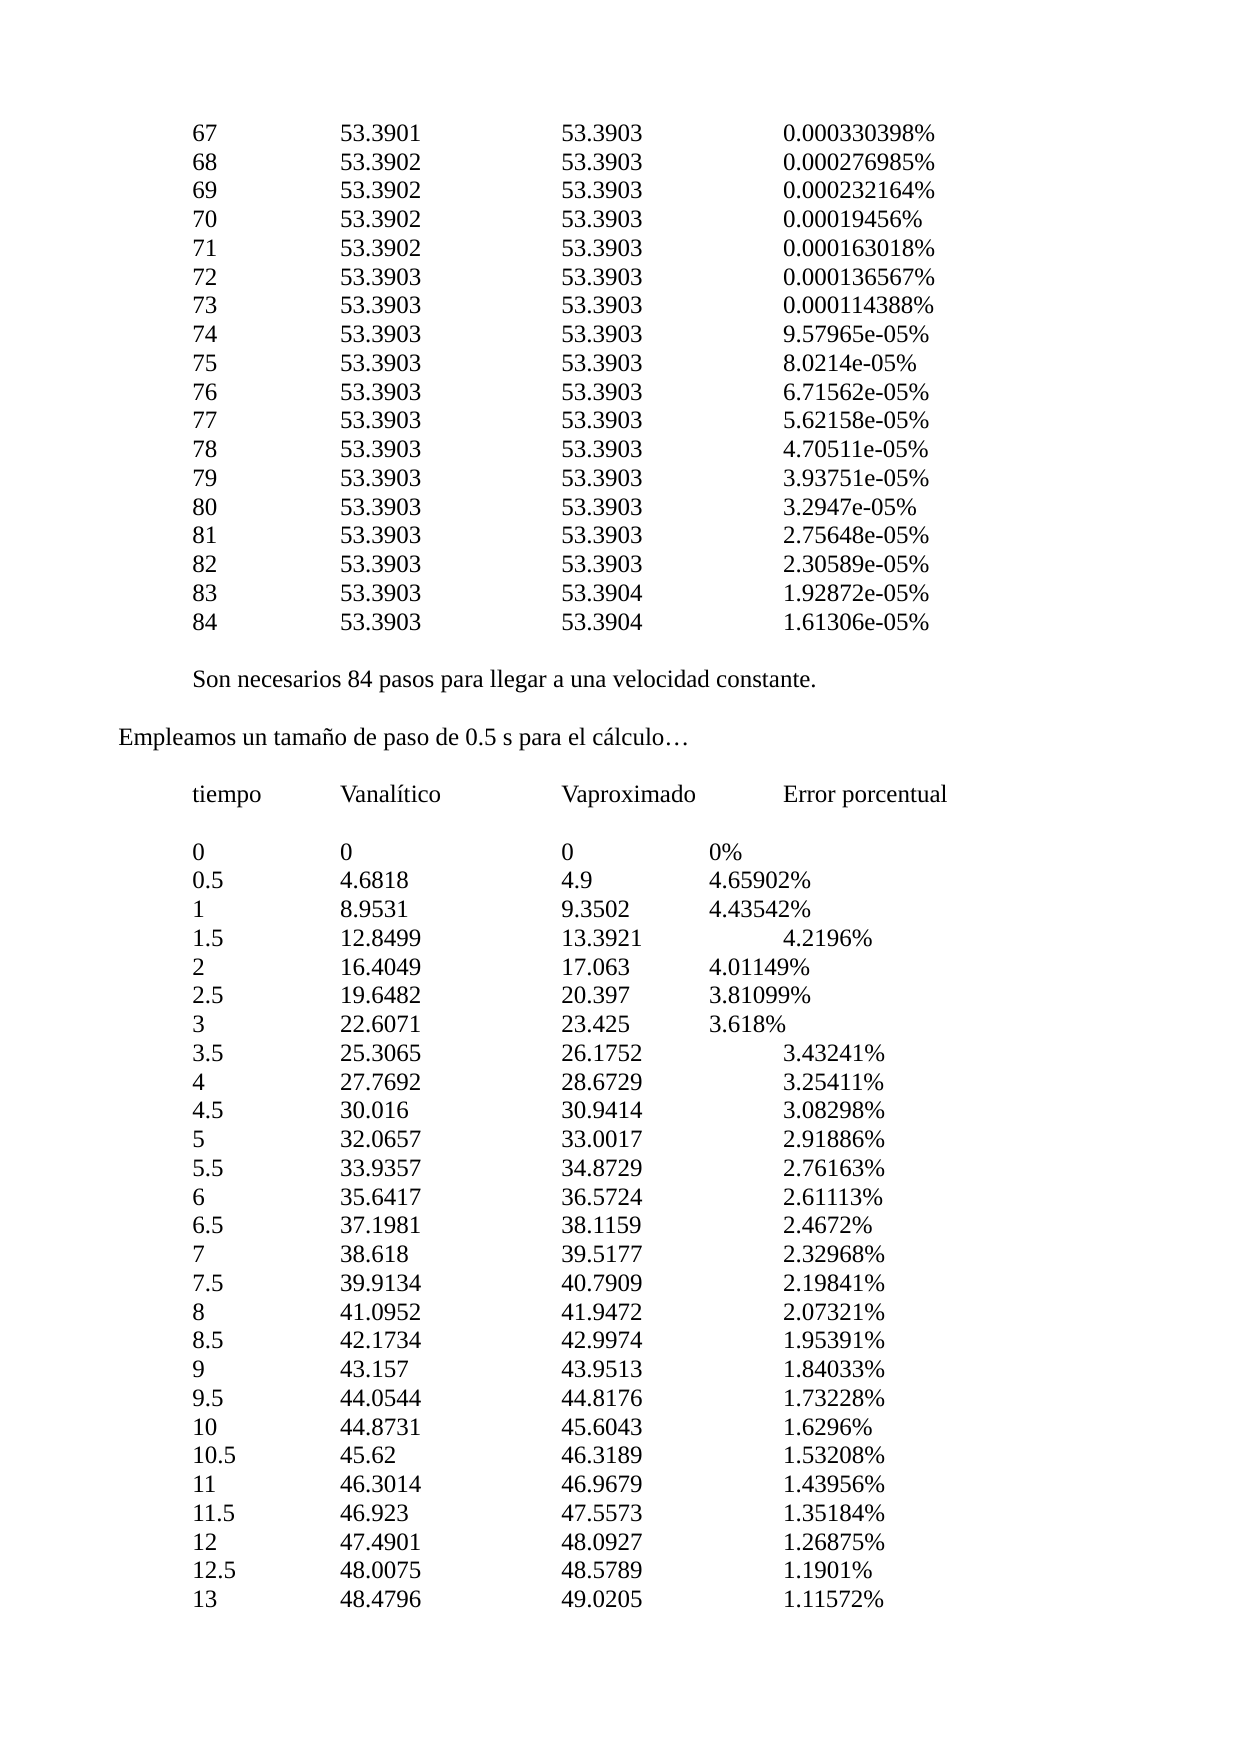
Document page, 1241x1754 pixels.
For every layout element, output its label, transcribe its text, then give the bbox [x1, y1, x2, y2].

text 8 41.0952 41.9472 2.07321% [118, 1297, 1122, 1326]
text 10.5 45.62 46.3189 1.53208% [118, 1441, 1122, 1469]
text 12.5 48.0075 48.5789 1.1901% [118, 1556, 1122, 1584]
text 67 53.3901 53.3903 0.000330398% [118, 118, 1122, 147]
text 70 53.3902 53.3903 0.00019456% [118, 204, 1122, 233]
text 81 53.3903 53.3903 2.75648e-05% [118, 521, 1122, 549]
text 77 53.3903 53.3903 5.62158e-05% [118, 406, 1122, 434]
text 82 53.3903 53.3903 2.30589e-05% [118, 549, 1122, 578]
text 68 53.3902 53.3903 0.000276985% [118, 147, 1122, 176]
text 79 53.3903 53.3903 3.93751e-05% [118, 463, 1122, 492]
text 74 53.3903 53.3903 9.57965e-05% [118, 319, 1122, 348]
text 72 53.3903 53.3903 0.000136567% [118, 262, 1122, 291]
text 83 53.3903 53.3904 1.92872e-05% [118, 578, 1122, 607]
text Son necesarios 84 pasos para llegar a una velocidad constante. [118, 664, 1122, 693]
text 10 44.8731 45.6043 1.6296% [118, 1412, 1122, 1441]
text 78 53.3903 53.3903 4.70511e-05% [118, 434, 1122, 463]
text 69 53.3902 53.3903 0.000232164% [118, 176, 1122, 204]
text 2.5 19.6482 20.397 3.81099% [118, 981, 1122, 1009]
text 8.5 42.1734 42.9974 1.95391% [118, 1326, 1122, 1354]
text 6 35.6417 36.5724 2.61113% [118, 1182, 1122, 1211]
text Empleamos un tamaño de paso de 0.5 s para el cálculo… [118, 722, 1122, 751]
text 84 53.3903 53.3904 1.61306e-05% [118, 607, 1122, 636]
text 73 53.3903 53.3903 0.000114388% [118, 291, 1122, 319]
text 4.5 30.016 30.9414 3.08298% [118, 1096, 1122, 1124]
text 75 53.3903 53.3903 8.0214e-05% [118, 348, 1122, 377]
text 3 22.6071 23.425 3.618% [118, 1009, 1122, 1038]
text 7.5 39.9134 40.7909 2.19841% [118, 1268, 1122, 1297]
text 76 53.3903 53.3903 6.71562e-05% [118, 377, 1122, 406]
text 1 8.9531 9.3502 4.43542% [118, 894, 1122, 923]
text 0 0 0 0% [118, 837, 1122, 866]
text 3.5 25.3065 26.1752 3.43241% [118, 1038, 1122, 1067]
text 9.5 44.0544 44.8176 1.73228% [118, 1383, 1122, 1412]
text 12 47.4901 48.0927 1.26875% [118, 1527, 1122, 1556]
text 80 53.3903 53.3903 3.2947e-05% [118, 492, 1122, 521]
text 2 16.4049 17.063 4.01149% [118, 952, 1122, 981]
text 0.5 4.6818 4.9 4.65902% [118, 866, 1122, 894]
text tiempo Vanalítico Vaproximado Error porcentual [118, 779, 1122, 808]
text 1.5 12.8499 13.3921 4.2196% [118, 923, 1122, 952]
text 71 53.3902 53.3903 0.000163018% [118, 233, 1122, 262]
text 4 27.7692 28.6729 3.25411% [118, 1067, 1122, 1096]
text 9 43.157 43.9513 1.84033% [118, 1354, 1122, 1383]
text 6.5 37.1981 38.1159 2.4672% [118, 1211, 1122, 1239]
text 11 46.3014 46.9679 1.43956% [118, 1469, 1122, 1498]
text 13 48.4796 49.0205 1.11572% [118, 1584, 1122, 1613]
text 11.5 46.923 47.5573 1.35184% [118, 1498, 1122, 1527]
text 5 32.0657 33.0017 2.91886% [118, 1124, 1122, 1153]
text 5.5 33.9357 34.8729 2.76163% [118, 1153, 1122, 1182]
text 7 38.618 39.5177 2.32968% [118, 1239, 1122, 1268]
